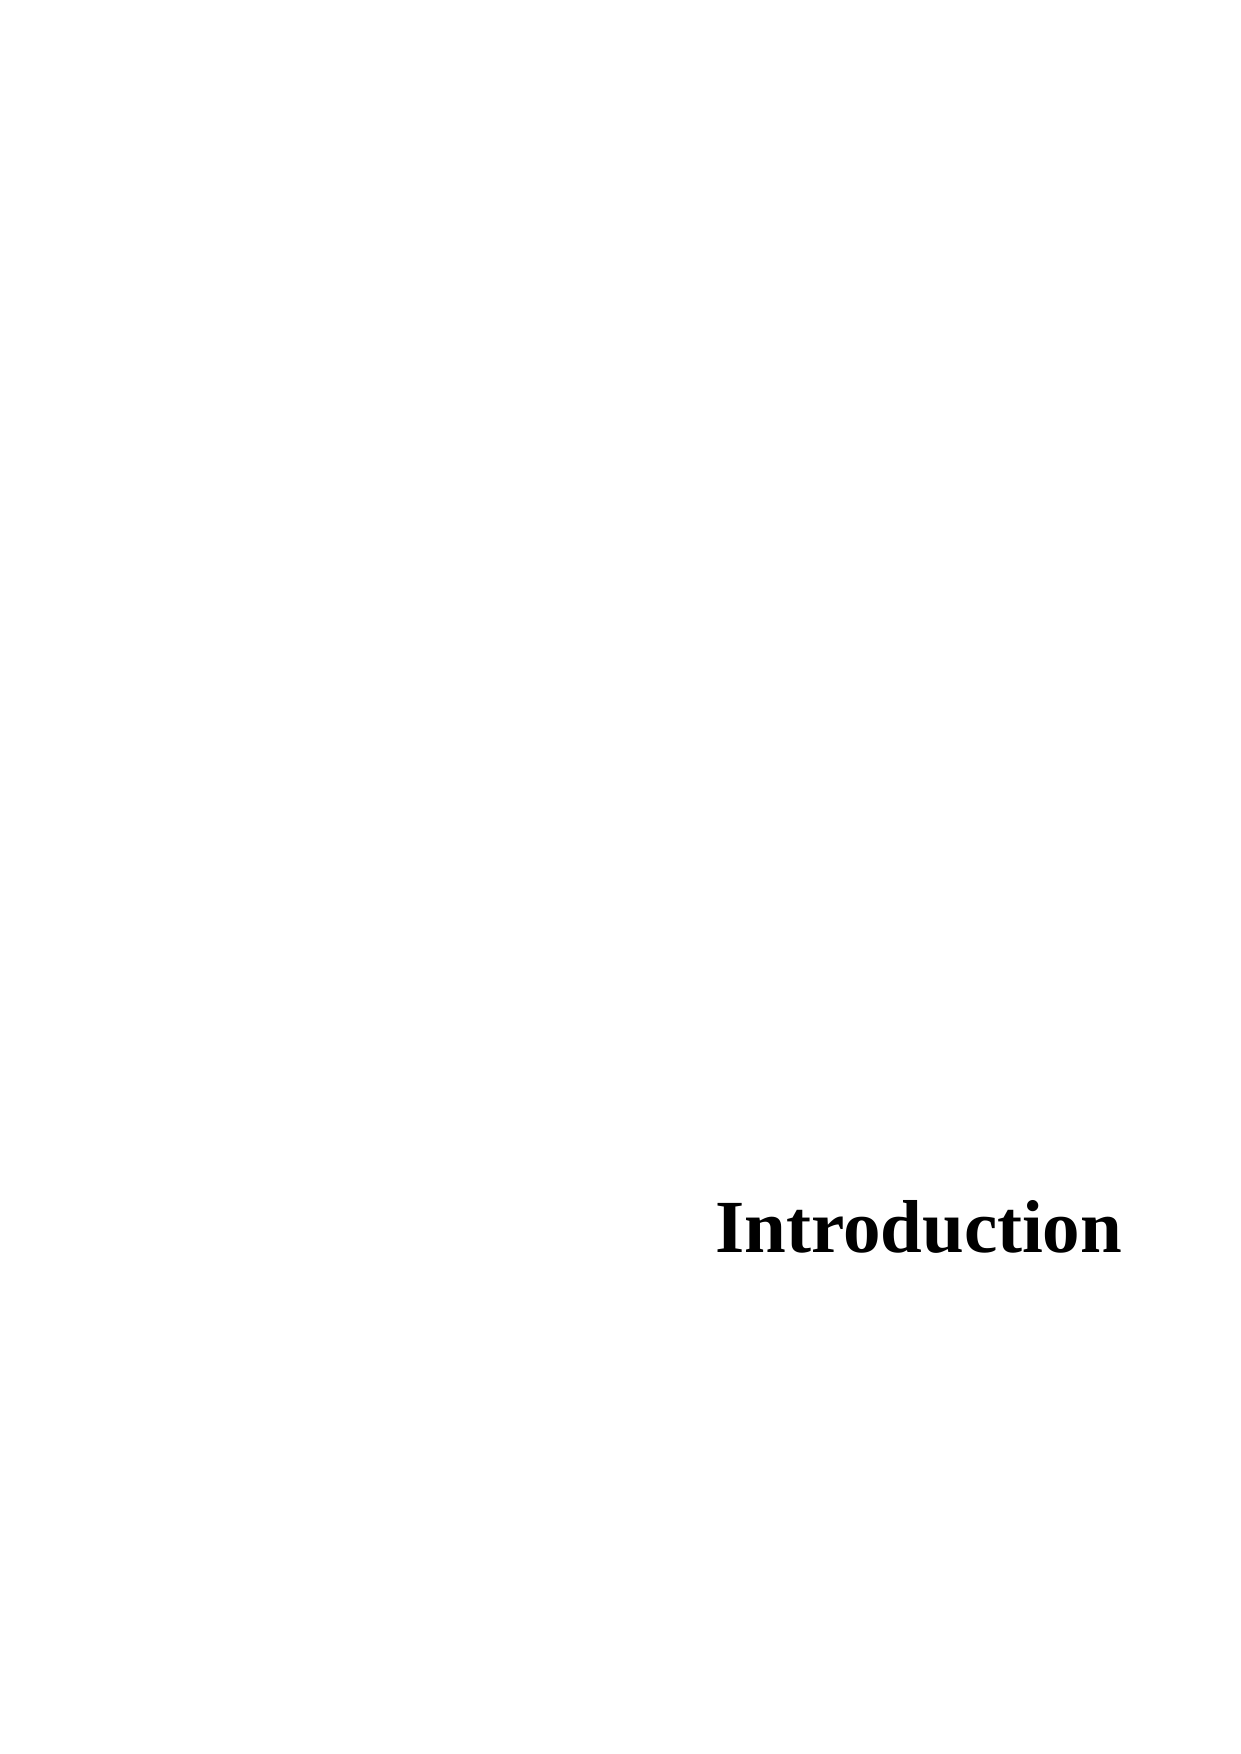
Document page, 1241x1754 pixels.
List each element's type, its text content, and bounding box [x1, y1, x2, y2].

subtitle Introduction [118, 1182, 1122, 1269]
